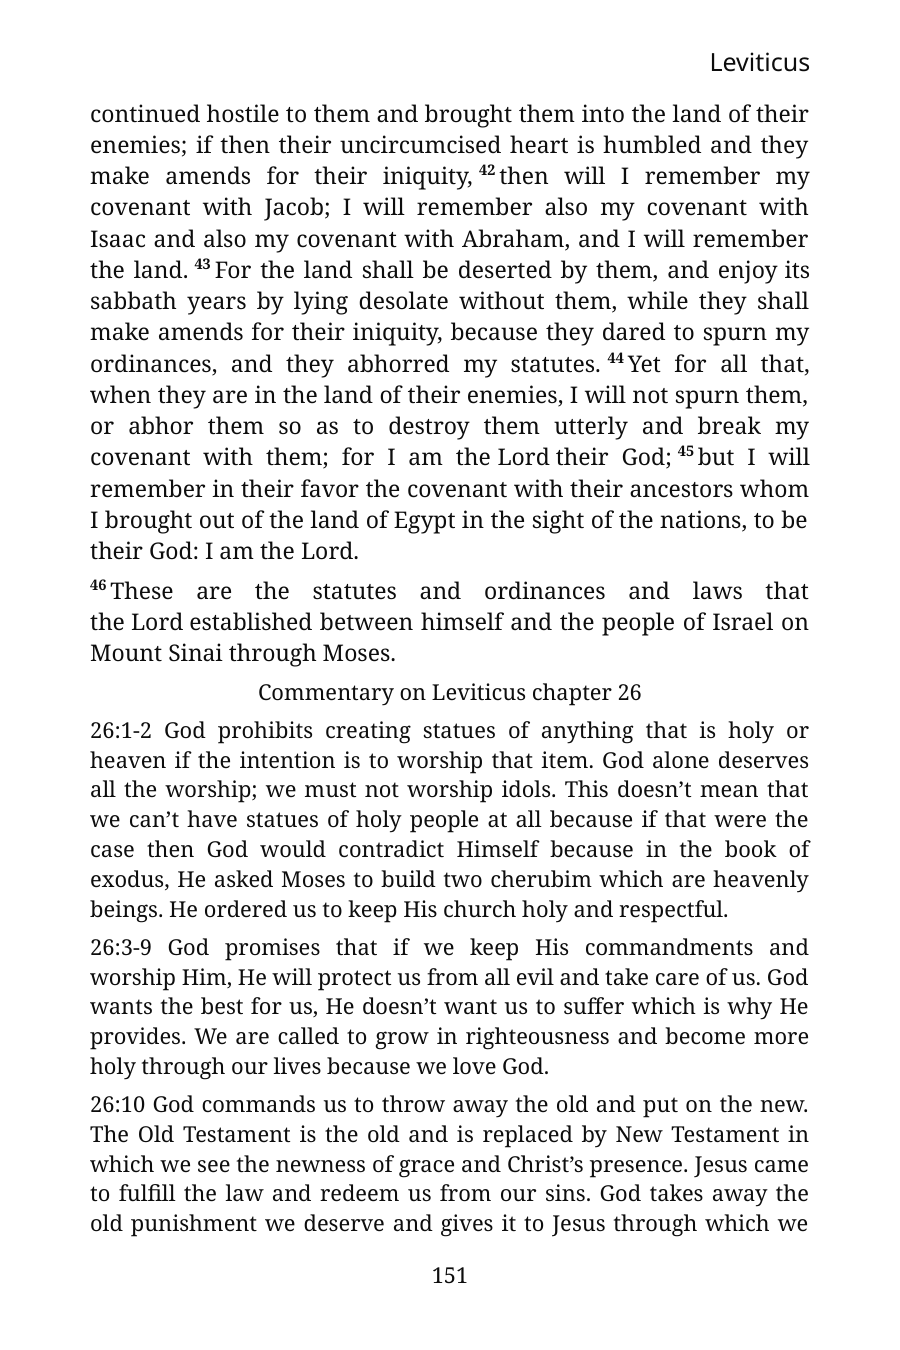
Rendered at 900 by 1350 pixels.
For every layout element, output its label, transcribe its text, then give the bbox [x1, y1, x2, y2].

text Commentary on Leviticus chapter 26 [90, 677, 810, 706]
text continued hostile to them and brought them into the land of their enemies; if then their uncircumcised heart is humbled and they make amends for their iniquity, 42 then will I remember my covenant with Jacob; I will remember also my covenant with Isaac and also my covenant with Abraham, and I will remember the land. 43 For the land shall be deserted by them, and enjoy its sabbath years by lying desolate without them, while they shall make amends for their iniquity, because they dared to spurn my ordinances, and they abhorred my statutes. 44 Yet for all that, when they are in the land of their enemies, I will not spurn them, or abhor them so as to destroy them utterly and break my covenant with them; for I am the Lord their God; 45 but I will remember in their favor the covenant with their ancestors whom I brought out of the land of Egypt in the sight of the nations, to be their God: I am the Lord. [90, 97, 810, 566]
text 26:10 God commands us to throw away the old and put on the new. The Old Testament is the old and is replaced by New Testament in which we see the newness of grace and Christ’s presence. Jesus came to fulfill the law and redeem us from our sins. God takes away the old punishment we deserve and gives it to Jesus through which we [90, 1089, 810, 1238]
text 46 These are the statutes and ordinances and laws that the Lord established between himself and the people of Israel on Mount Sinai through Moses. [90, 574, 810, 668]
text 26:1-2 God prohibits creating statues of anything that is holy or heaven if the intention is to worship that item. God alone deserves all the worship; we must not worship idols. This doesn’t mean that we can’t have statues of holy people at all because if that were the case then God would contradict Himself because in the book of exodus, He asked Moses to build two cherubim which are heavenly beings. He ordered us to keep His church holy and respectful. [90, 715, 810, 923]
text 26:3-9 God promises that if we keep His commandments and worship Him, He will protect us from all evil and take care of us. God wants the best for us, He doesn’t want us to suffer which is why He provides. We are called to grow in righteousness and become more holy through our lives because we love God. [90, 932, 810, 1081]
